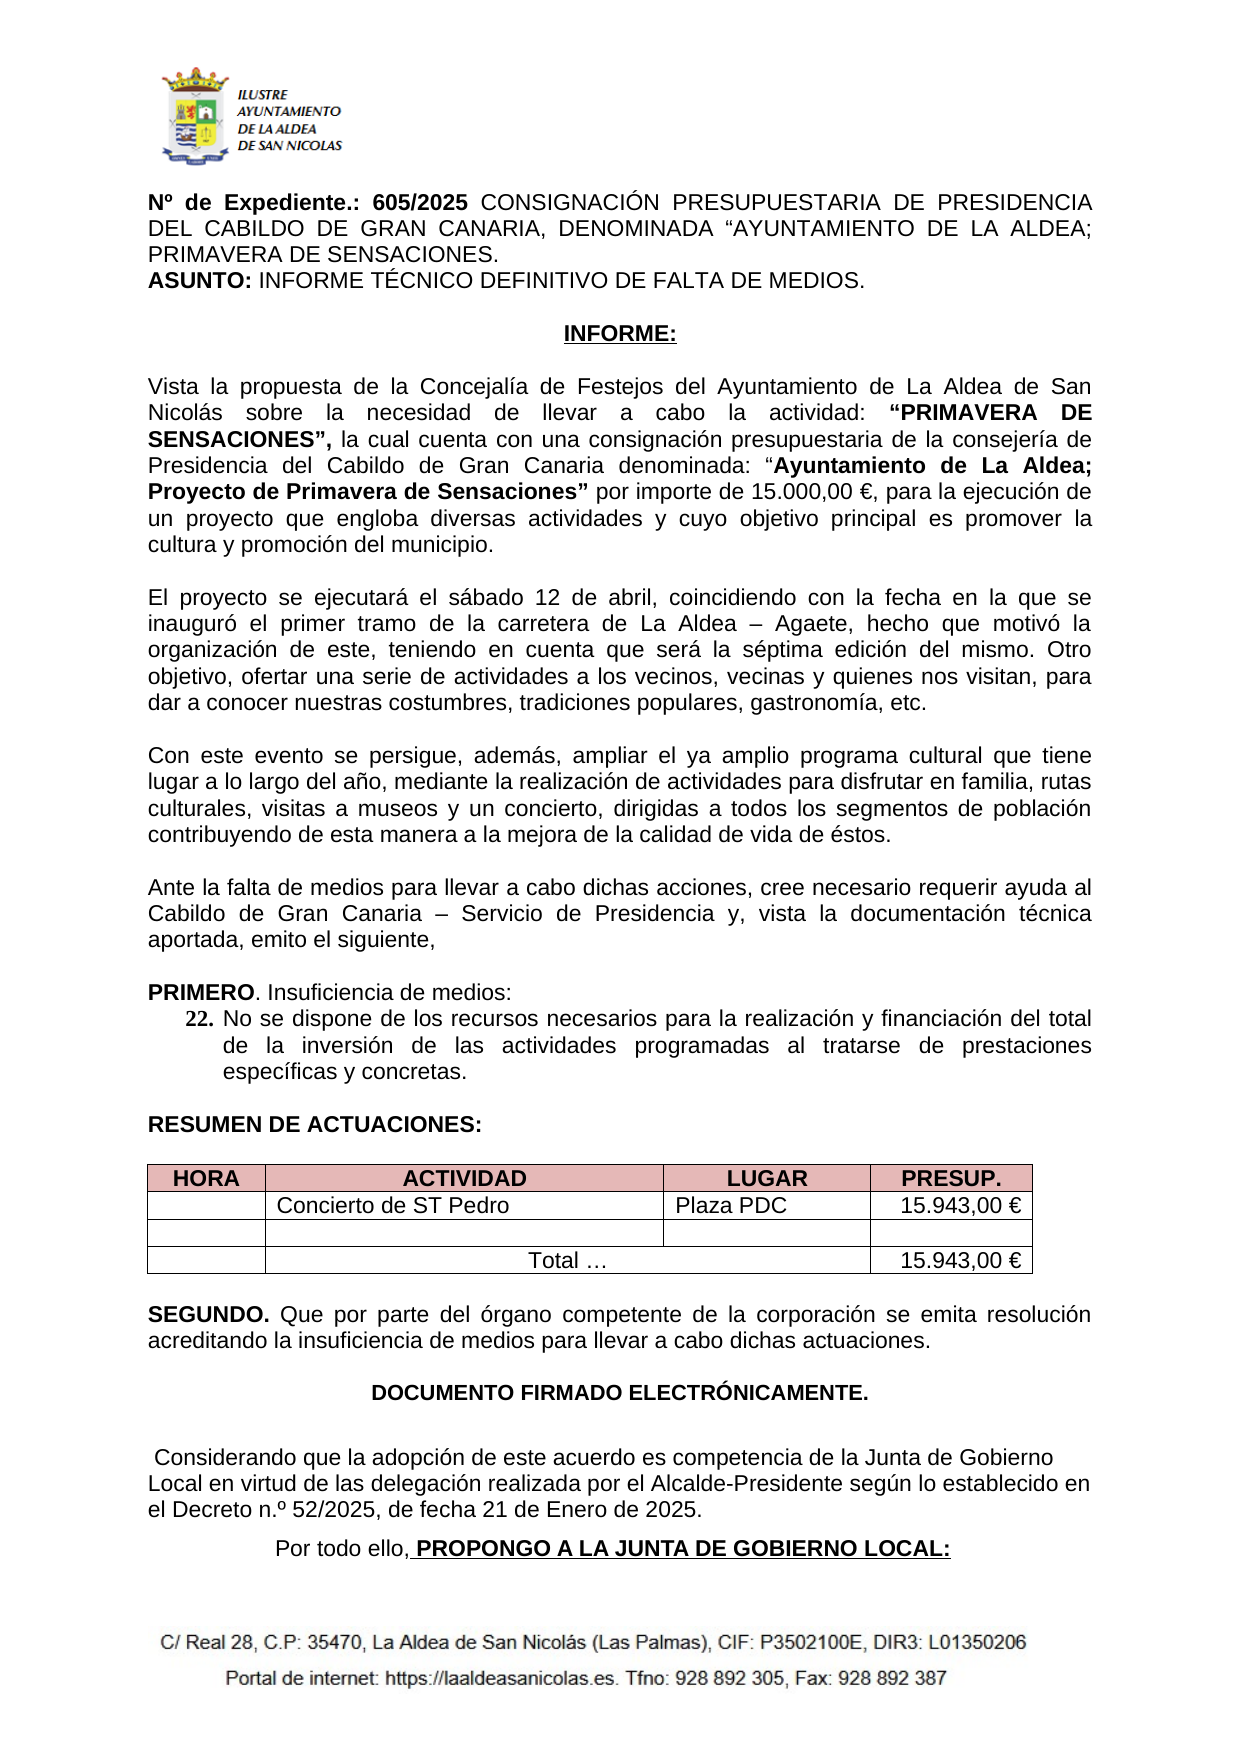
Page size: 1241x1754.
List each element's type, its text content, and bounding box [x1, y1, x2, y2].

table_cell [148, 1247, 265, 1273]
table_header HORA [148, 1165, 265, 1191]
text PRIMERO. Insuficiencia de medios: [148, 979, 1093, 1005]
table_cell Concierto de ST Pedro [266, 1192, 663, 1218]
table_header LUGAR [664, 1165, 870, 1191]
table_header ACTIVIDAD [266, 1165, 663, 1191]
text Ante la falta de medios para llevar a cabo dichas acciones, cree necesario requerir ayuda al Cabildo de Gran Canaria – Servicio de Presidencia y, vista la documentación técnica aportada, emito el siguiente, [148, 874, 1093, 953]
table_cell [148, 1220, 265, 1246]
text Vista la propuesta de la Concejalía de Festejos del Ayuntamiento de La Aldea de San Nicolás sobre la necesidad de llevar a cabo la actividad: “PRIMAVERA DE SENSACIONES”, la cual cuenta con una consignación presupuestaria de la consejería de Presidencia del Cabildo de Gran Canaria denominada: “Ayuntamiento de La Aldea; Proyecto de Primavera de Sensaciones” por importe de 15.000,00 €, para la ejecución de un proyecto que engloba diversas actividades y cuyo objetivo principal es promover la cultura y promoción del municipio. [148, 373, 1093, 557]
table_cell Total … [266, 1247, 870, 1273]
text Nº de Expediente.: 605/2025 CONSIGNACIÓN PRESUPUESTARIA DE PRESIDENCIA DEL CABILDO DE GRAN CANARIA, DENOMINADA “AYUNTAMIENTO DE LA ALDEA; PRIMAVERA DE SENSACIONES. [148, 188, 1093, 267]
table_cell [148, 1192, 265, 1218]
table_cell Plaza PDC [664, 1192, 870, 1218]
table_header PRESUP. [871, 1165, 1032, 1191]
text INFORME: [148, 320, 1093, 347]
table_cell 15.943,00 € [871, 1247, 1032, 1273]
table_cell [266, 1220, 663, 1246]
table_cell [871, 1220, 1032, 1246]
text Por todo ello, PROPONGO A LA JUNTA DE GOBIERNO LOCAL: [148, 1535, 1078, 1562]
text ASUNTO: INFORME TÉCNICO DEFINITIVO DE FALTA DE MEDIOS. [148, 267, 1093, 294]
text RESUMEN DE ACTUACIONES: [148, 1111, 1093, 1137]
text Considerando que la adopción de este acuerdo es competencia de la Junta de Gobierno Local en virtud de las delegación realizada por el Alcalde-Presidente según lo establecido en el Decreto n.º 52/2025, de fecha 21 de Enero de 2025. [148, 1444, 1093, 1523]
text El proyecto se ejecutará el sábado 12 de abril, coincidiendo con la fecha en la que se inauguró el primer tramo de la carretera de La Aldea – Agaete, hecho que motivó la organización de este, teniendo en cuenta que será la séptima edición del mismo. Otro objetivo, ofertar una serie de actividades a los vecinos, vecinas y quienes nos visitan, para dar a conocer nuestras costumbres, tradiciones populares, gastronomía, etc. [148, 584, 1093, 716]
table_cell 15.943,00 € [871, 1192, 1032, 1218]
picture [148, 1626, 1034, 1694]
text DOCUMENTO FIRMADO ELECTRÓNICAMENTE. [148, 1380, 1093, 1405]
text Con este evento se persigue, además, ampliar el ya amplio programa cultural que tiene lugar a lo largo del año, mediante la realización de actividades para disfrutar en familia, rutas culturales, visitas a museos y un concierto, dirigidas a todos los segmentos de población contribuyendo de esta manera a la mejora de la calidad de vida de éstos. [148, 742, 1093, 847]
picture [148, 59, 358, 173]
text SEGUNDO. Que por parte del órgano competente de la corporación se emita resolución acreditando la insuficiencia de medios para llevar a cabo dichas actuaciones. [148, 1301, 1093, 1353]
list No se dispone de los recursos necesarios para la realización y financiación del total de la inversión de las actividades programadas al tratarse de prestaciones específicas y concretas. [185, 1005, 1093, 1084]
table_cell [664, 1220, 870, 1246]
